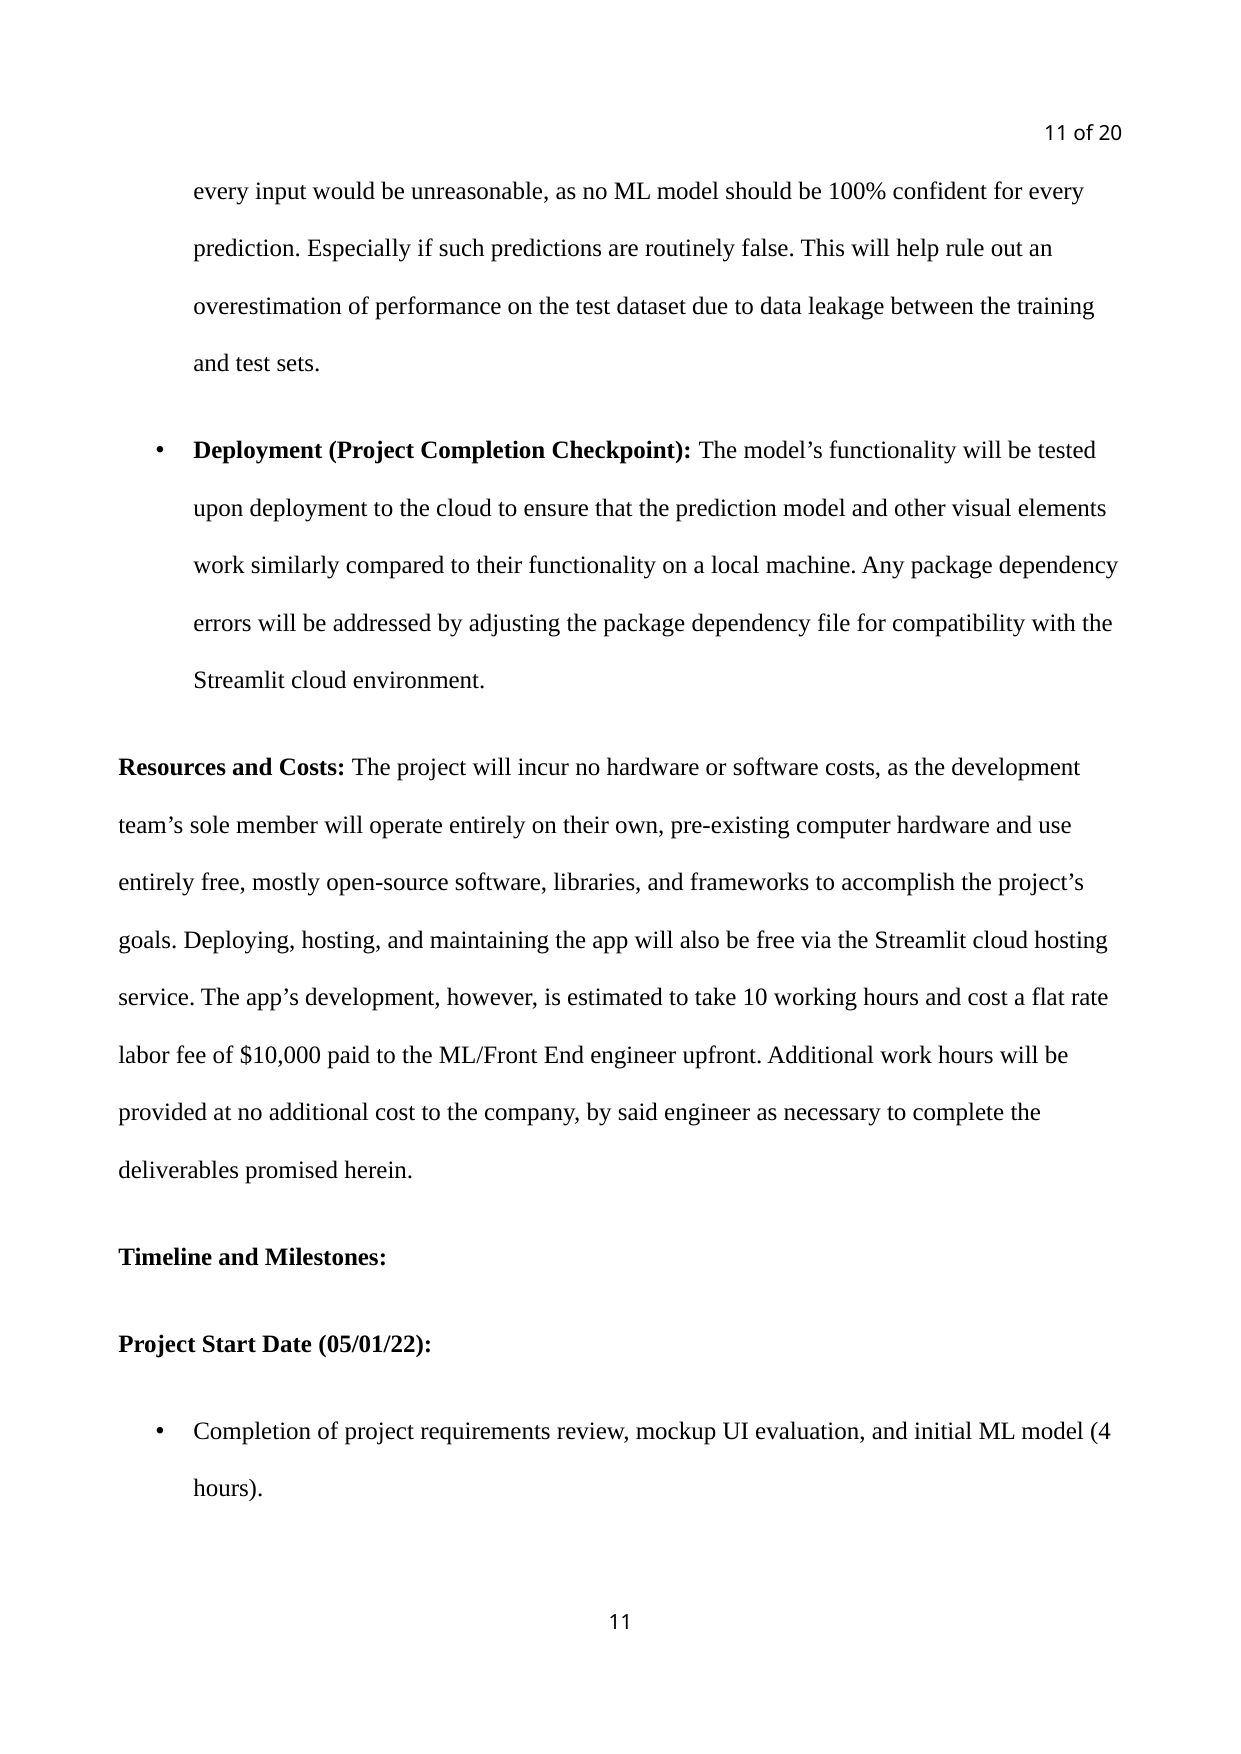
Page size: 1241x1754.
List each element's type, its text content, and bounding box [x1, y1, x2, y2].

list every input would be unreasonable, as no ML model should be 100% confident for every prediction. Especially if such predictions are routinely false. This will help rule out an overestimation of performance on the test dataset due to data leakage between the training and test sets. [156, 176, 1122, 377]
text Timeline and Milestones: [118, 1242, 1122, 1271]
text Resources and Costs: The project will incur no hardware or software costs, as the development team’s sole member will operate entirely on their own, pre-existing computer hardware and use entirely free, mostly open-source software, libraries, and frameworks to accomplish the project’s goals. Deploying, hosting, and maintaining the app will also be free via the Streamlit cloud hosting service. The app’s development, however, is estimated to take 10 working hours and cost a flat rate labor fee of $10,000 paid to the ML/Front End engineer upfront. Additional work hours will be provided at no additional cost to the company, by said engineer as necessary to complete the deliverables promised herein. [118, 752, 1122, 1184]
text Project Start Date (05/01/22): [118, 1329, 1122, 1358]
list Deployment (Project Completion Checkpoint): The model’s functionality will be tested upon deployment to the cloud to ensure that the prediction model and other visual elements work similarly compared to their functionality on a local machine. Any package dependency errors will be addressed by adjusting the package dependency file for compatibility with the Streamlit cloud environment. [156, 436, 1122, 694]
list Completion of project requirements review, mockup UI evaluation, and initial ML model (4 hours). [156, 1416, 1122, 1502]
